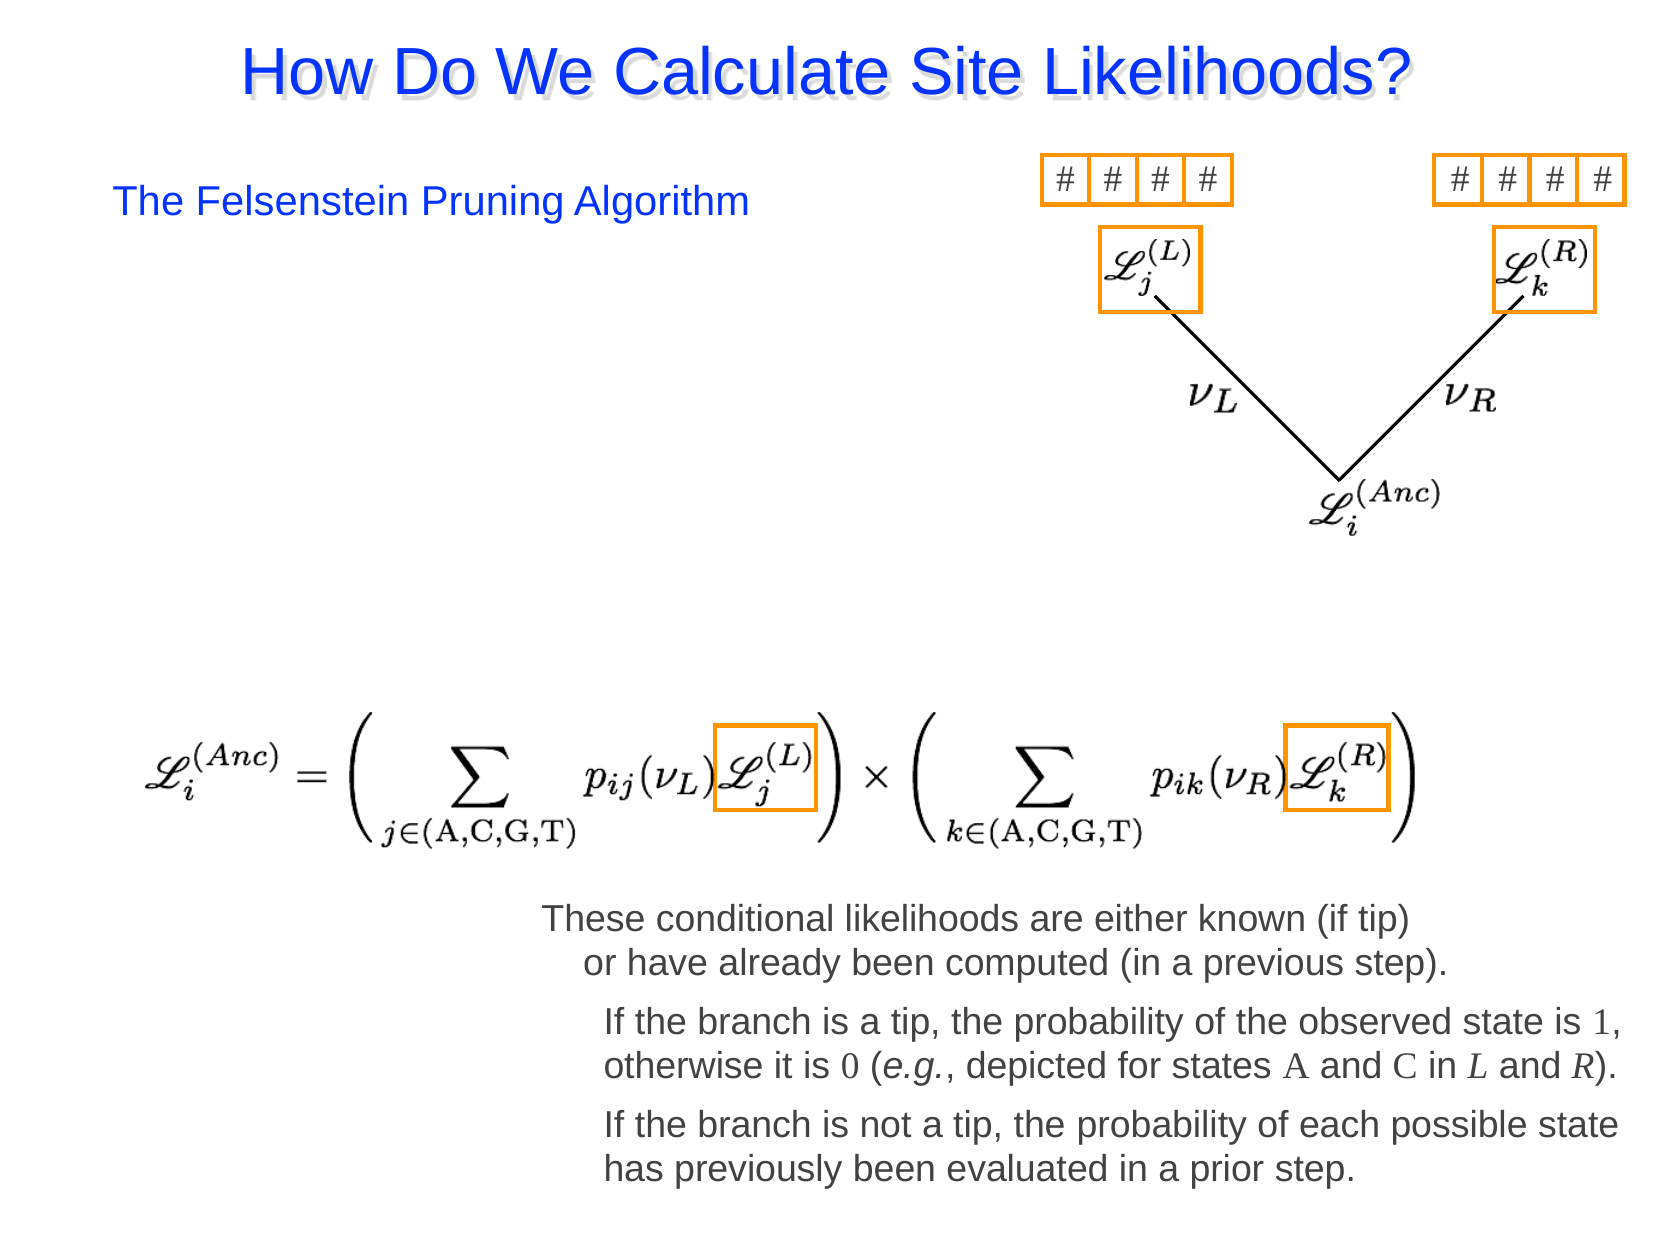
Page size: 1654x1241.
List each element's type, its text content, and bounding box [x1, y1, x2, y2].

picture [1104, 238, 1190, 297]
text_box If the branch is not a tip, the probability of each possible state has previously been evaluated in a prior step. [595, 1093, 1654, 1198]
text_box # [1047, 147, 1084, 208]
text_box How Do We Calculate Site Likelihoods? [231, 20, 1422, 117]
picture [1190, 383, 1237, 414]
text_box # [1537, 147, 1573, 208]
text_box # [1142, 147, 1179, 208]
picture [1446, 383, 1496, 413]
text_box # [1095, 147, 1131, 208]
text_box # [1585, 147, 1621, 208]
text_box These conditional likelihoods are either known (if tip) or have already been computed (in a previous step). [533, 886, 1654, 991]
text_box # [1490, 147, 1526, 208]
text_box The Felsenstein Pruning Algorithm [103, 165, 882, 233]
text_box # [1190, 147, 1226, 208]
picture [1309, 478, 1440, 537]
text_box If the branch is a tip, the probability of the observed state is 1, otherwise it is 0 (e.g., depicted for states A and C in L and R). [595, 989, 1654, 1093]
picture [1496, 238, 1587, 297]
picture [145, 711, 1416, 851]
text_box # [1442, 147, 1478, 208]
